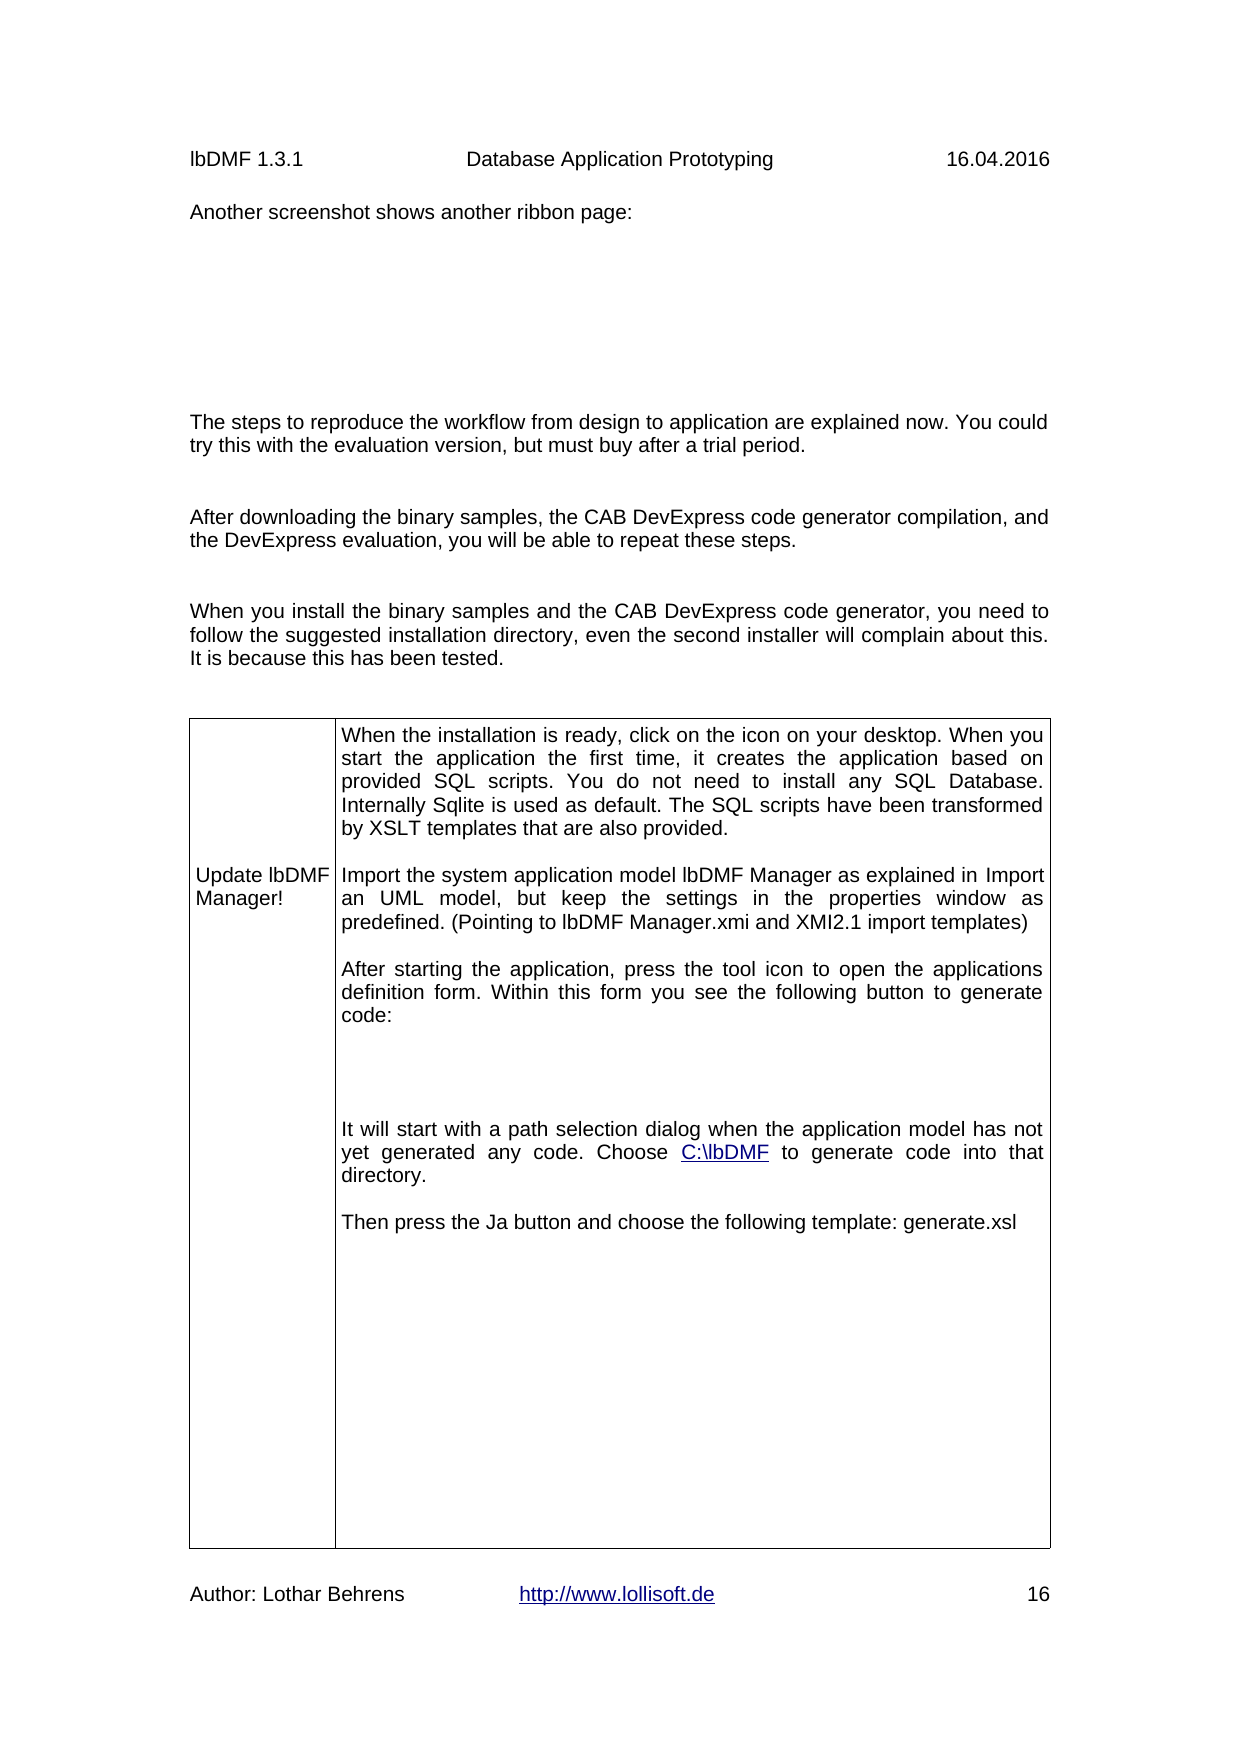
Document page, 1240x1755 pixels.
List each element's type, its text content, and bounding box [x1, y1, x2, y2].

text Another screenshot shows another ribbon page: [189, 201, 1050, 224]
table_header When the installation is ready, click on the icon on your desktop. When you start the application the first time, it creates the application based on provided SQL scripts. You do not need to install any SQL Database. Internally Sqlite is used as default. The SQL scripts have been transformed by XSLT templates that are also provided. [336, 719, 1050, 858]
table_cell After starting the application, press the tool icon to open the applications definition form. Within this form you see the following button to generate code: It will start with a path selection dialog when the application model has not yet generated any code. Choose C:\lbDMF to generate code into that directory. [336, 952, 1050, 1205]
table_cell Then press the Ja button and choose the following template: generate.xsl [336, 1205, 1050, 1548]
text When you install the binary samples and the CAB DevExpress code generator, you need to follow the suggested installation directory, even the second installer will complain about this. It is because this has been tested. [189, 600, 1050, 669]
table_header [190, 719, 335, 858]
table_cell [190, 952, 335, 1205]
text After downloading the binary samples, the CAB DevExpress code generator compilation, and the DevExpress evaluation, you will be able to repeat these steps. [189, 505, 1050, 552]
table_cell Update lbDMF Manager! [190, 858, 335, 952]
text The steps to reproduce the workflow from design to application are explained now. You could try this with the evaluation version, but must buy after a trial period. [189, 411, 1050, 457]
table_cell [190, 1205, 335, 1548]
table_cell Import the system application model lbDMF Manager as explained in Import an UML model, but keep the settings in the properties window as predefined. (Pointing to lbDMF Manager.xmi and XMI2.1 import templates) [336, 858, 1050, 952]
